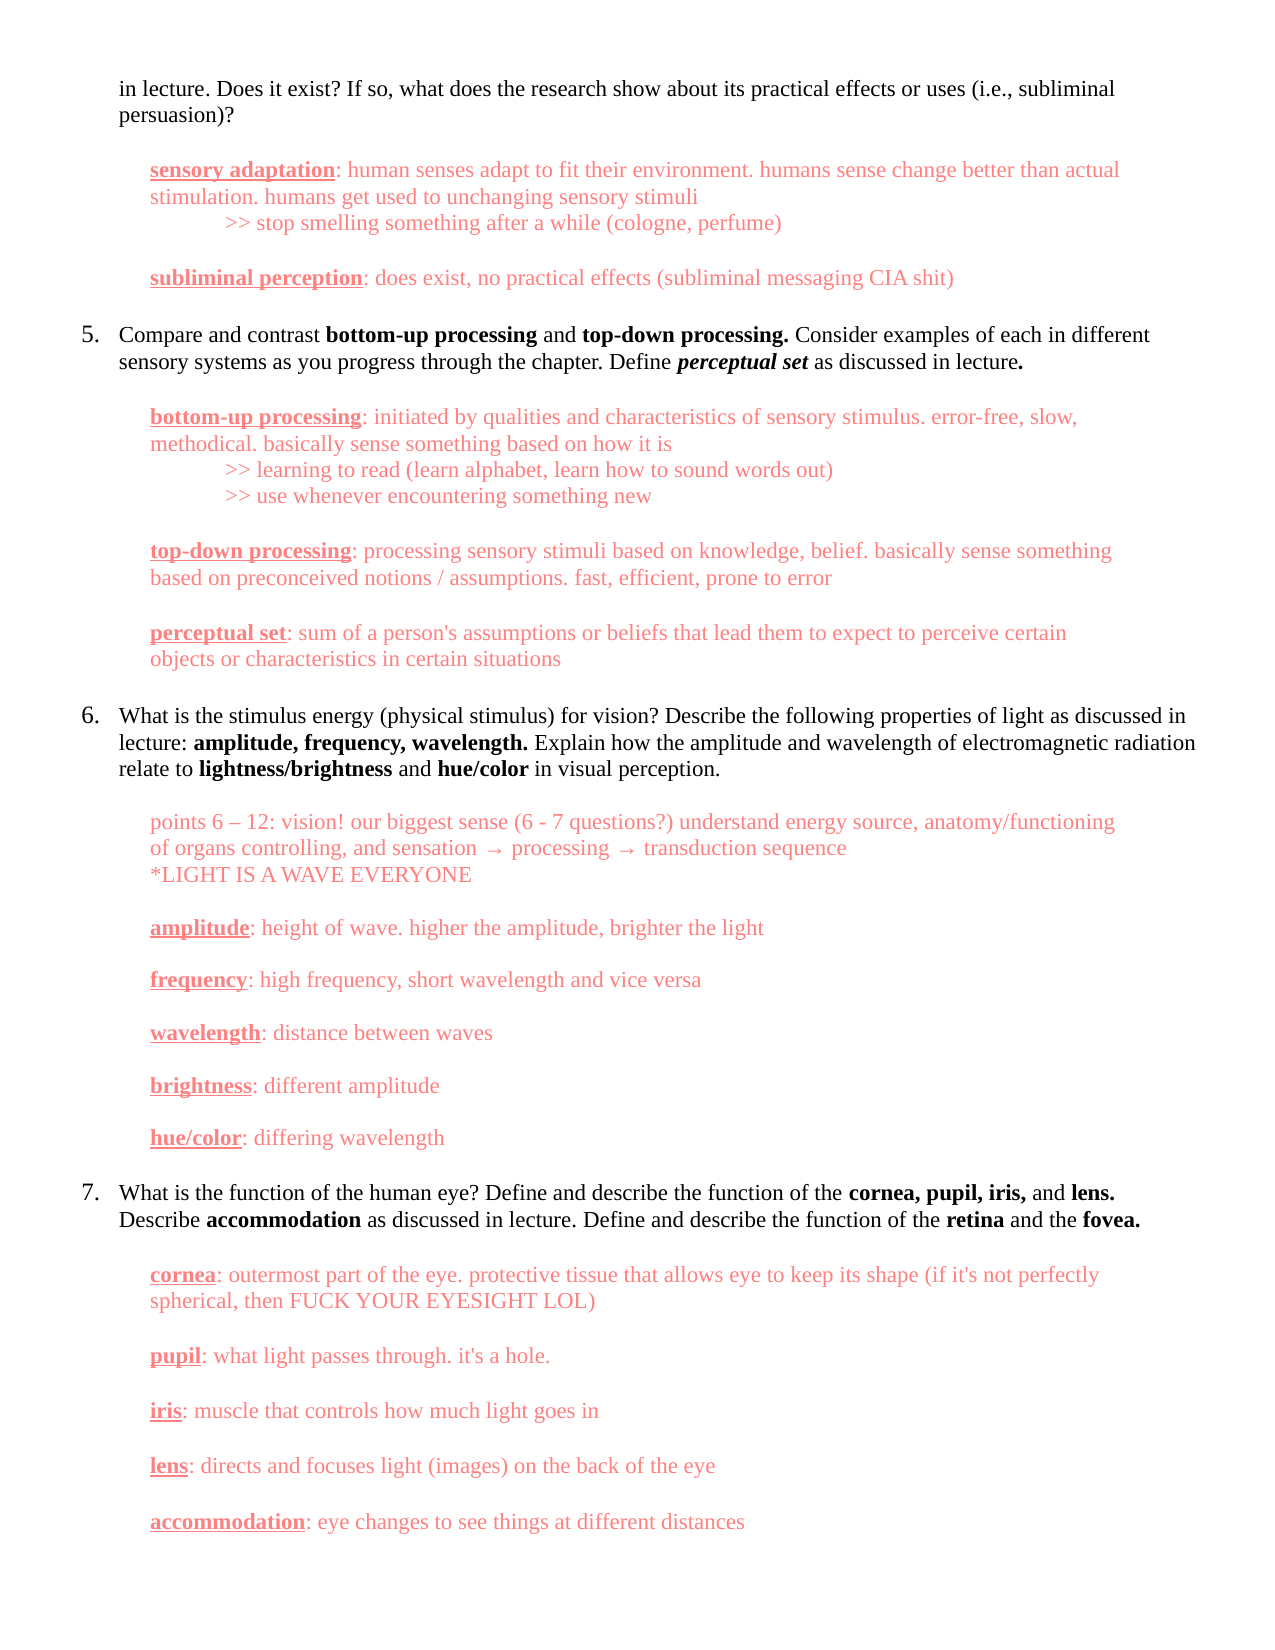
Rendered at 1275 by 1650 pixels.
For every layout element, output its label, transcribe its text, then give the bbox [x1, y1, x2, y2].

list What is the stimulus energy (physical stimulus) for vision? Describe the following properties of light as discussed in lecture: amplitude, frequency, wavelength. Explain how the amplitude and wavelength of electromagnetic radiation relate to lightness/brightness and hue/color in visual perception. [81, 700, 1200, 782]
text subliminal perception: does exist, no practical effects (subliminal messaging CIA shit) [150, 264, 1125, 291]
text >> learning to read (learn alphabet, learn how to sound words out) [150, 456, 1125, 482]
text cornea: outermost part of the eye. protective tissue that allows eye to keep its shape (if it's not perfectly spherical, then FUCK YOUR EYESIGHT LOL) [150, 1261, 1125, 1314]
list Compare and contrast bottom-up processing and top-down processing. Consider examples of each in different sensory systems as you progress through the chapter. Define perceptual set as discussed in lecture. [81, 319, 1200, 374]
text wavelength: distance between waves [150, 1019, 1125, 1045]
text brightness: different amplitude [150, 1072, 1125, 1098]
text hue/color: differing wavelength [150, 1124, 1125, 1151]
text >> use whenever encountering something new [150, 482, 1125, 509]
text top-down processing: processing sensory stimuli based on knowledge, belief. basically sense something based on preconceived notions / assumptions. fast, efficient, prone to error [150, 537, 1125, 590]
text lens: directs and focuses light (images) on the back of the eye [150, 1453, 1125, 1479]
text accommodation: eye changes to see things at different distances [150, 1508, 1125, 1534]
text pupil: what light passes through. it's a hole. [150, 1342, 1125, 1369]
text sensory adaptation: human senses adapt to fit their environment. humans sense change better than actual stimulation. humans get used to unchanging sensory stimuli [150, 156, 1125, 209]
list What is the function of the human eye? Define and describe the function of the cornea, pupil, iris, and lens. Describe accommodation as discussed in lecture. Define and describe the function of the retina and the fovea. [81, 1177, 1200, 1232]
list in lecture. Does it exist? If so, what does the research show about its practical effects or uses (i.e., subliminal persuasion)? [81, 75, 1200, 128]
text iris: muscle that controls how much light goes in [150, 1397, 1125, 1424]
text perceptual set: sum of a person's assumptions or beliefs that lead them to expect to perceive certain objects or characteristics in certain situations [150, 619, 1125, 672]
text frequency: high frequency, short wavelength and vice versa [150, 966, 1125, 993]
text *LIGHT IS A WAVE EVERYONE [150, 861, 1125, 887]
text bottom-up processing: initiated by qualities and characteristics of sensory stimulus. error-free, slow, methodical. basically sense something based on how it is [150, 403, 1125, 456]
text >> stop smelling something after a while (cologne, perfume) [150, 209, 1125, 236]
text amplitude: height of wave. higher the amplitude, brighter the light [150, 913, 1125, 940]
text points 6 – 12: vision! our biggest sense (6 - 7 questions?) understand energy source, anatomy/functioning of organs controlling, and sensation → processing → transduction sequence [150, 808, 1125, 861]
